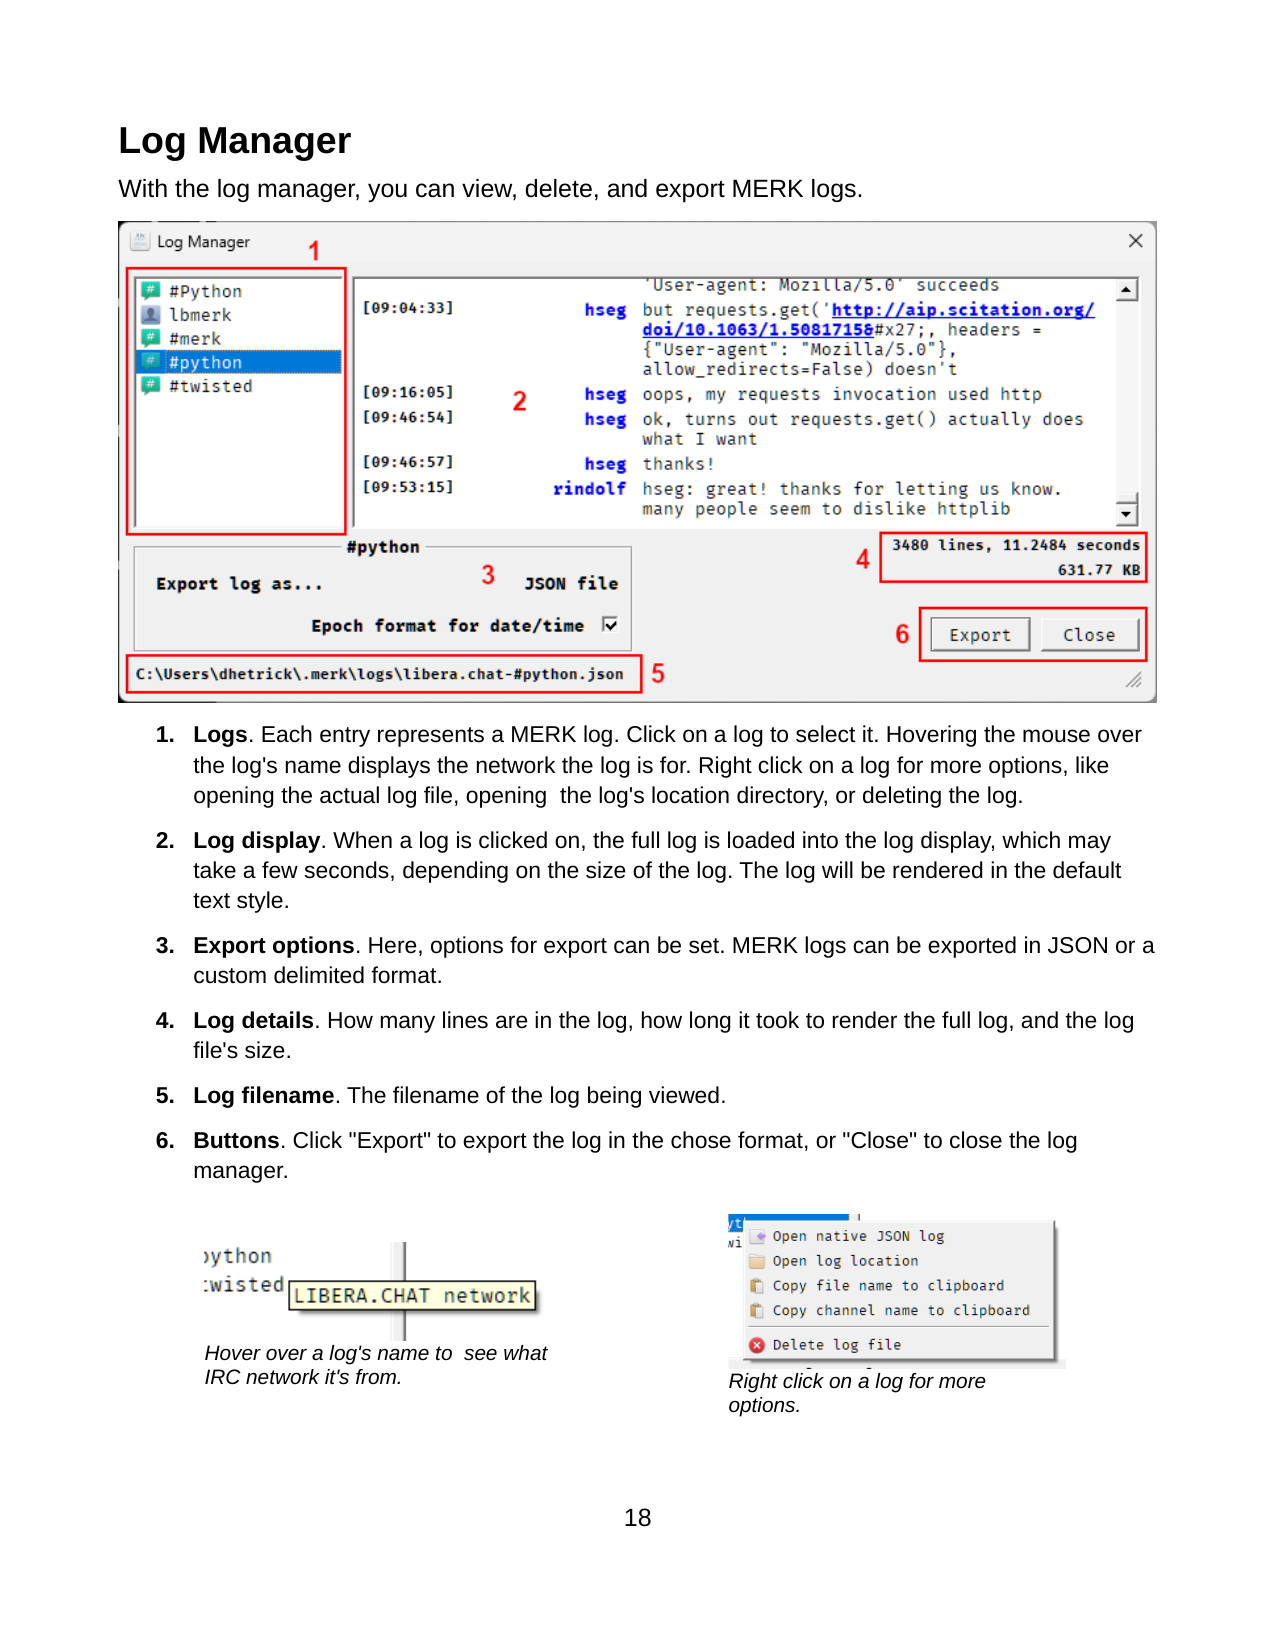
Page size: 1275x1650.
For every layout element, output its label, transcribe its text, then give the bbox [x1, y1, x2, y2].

picture [118, 221, 1157, 703]
text With the log manager, you can view, delete, and export MERK logs. [118, 174, 1157, 202]
subtitle Log Manager [118, 118, 1157, 161]
picture [204, 1242, 552, 1341]
table_header [638, 1202, 1157, 1416]
list Log details. How many lines are in the log, how long it took to render the full log, and the log file's size. [156, 1007, 1157, 1063]
picture [728, 1214, 1066, 1369]
list Log filename. The filename of the log being viewed. [156, 1082, 1157, 1108]
table_header [118, 1202, 637, 1416]
list Buttons. Click "Export" to export the log in the chose format, or "Close" to close the log manager. [156, 1127, 1157, 1183]
list Logs. Each entry represents a MERK log. Click on a log to select it. Hovering the mouse over the log's name displays the network the log is for. Right click on a log for more options, like opening the actual log file, opening the log's location directory, or deleting the log. [156, 721, 1157, 808]
list Log display. When a log is clicked on, the full log is loaded into the log display, which may take a few seconds, depending on the size of the log. The log will be rendered in the default text style. [156, 827, 1157, 913]
list Export options. Here, options for export can be set. MERK logs can be exported in JSON or a custom delimited format. [156, 932, 1157, 988]
